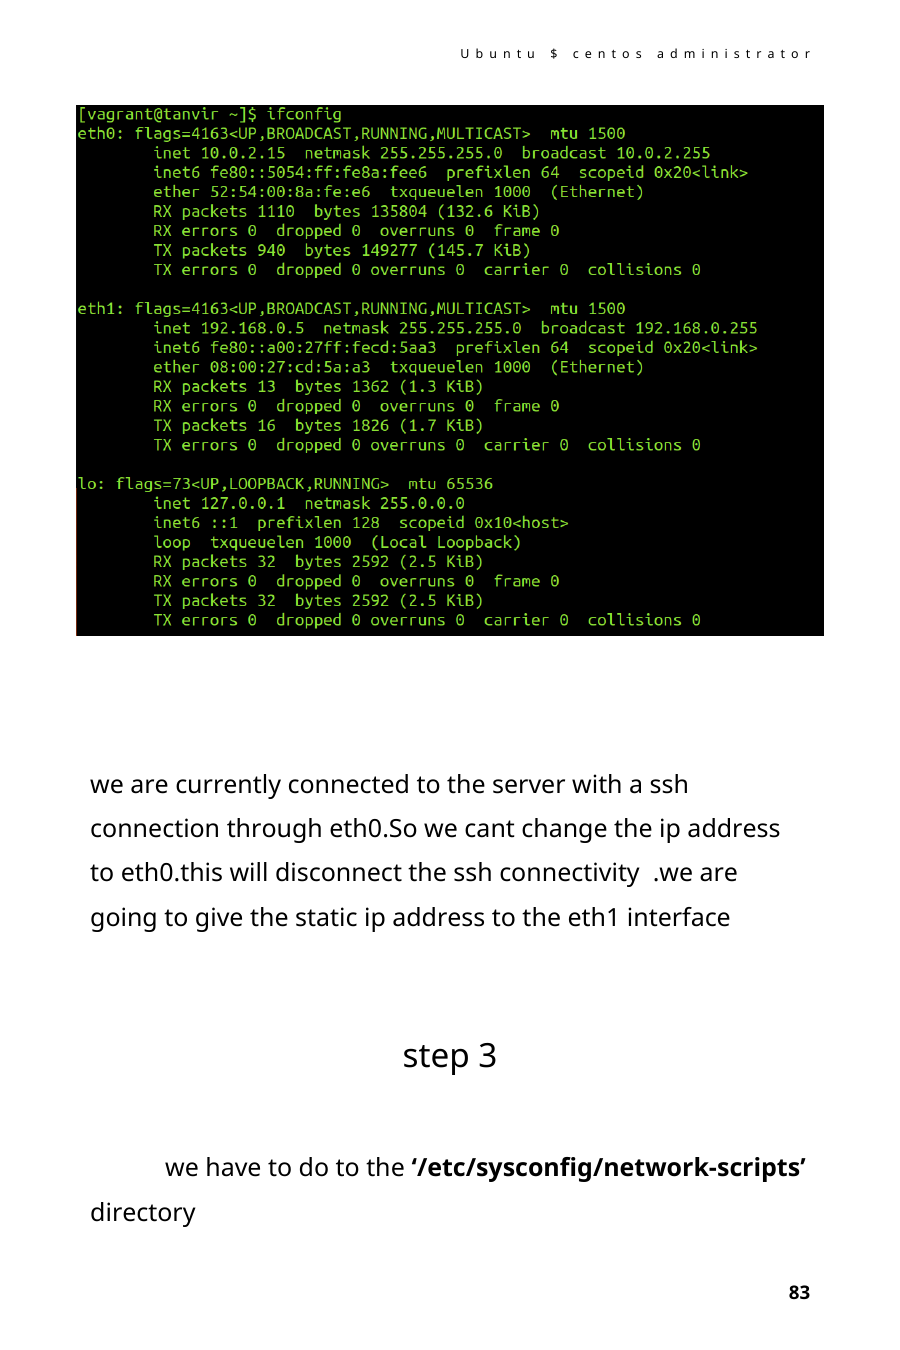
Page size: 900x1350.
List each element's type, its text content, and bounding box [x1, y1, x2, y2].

text we have to do to the ‘/etc/sysconfig/network-scripts’ directory [90, 1150, 810, 1228]
picture [76, 105, 824, 636]
text we are currently connected to the server with a ssh connection through eth0.So we cant change the ip address to eth0.this will disconnect the ssh connectivity .we are going to give the static ip address to the eth1 interface [90, 767, 810, 933]
text step 3 [90, 1032, 810, 1078]
